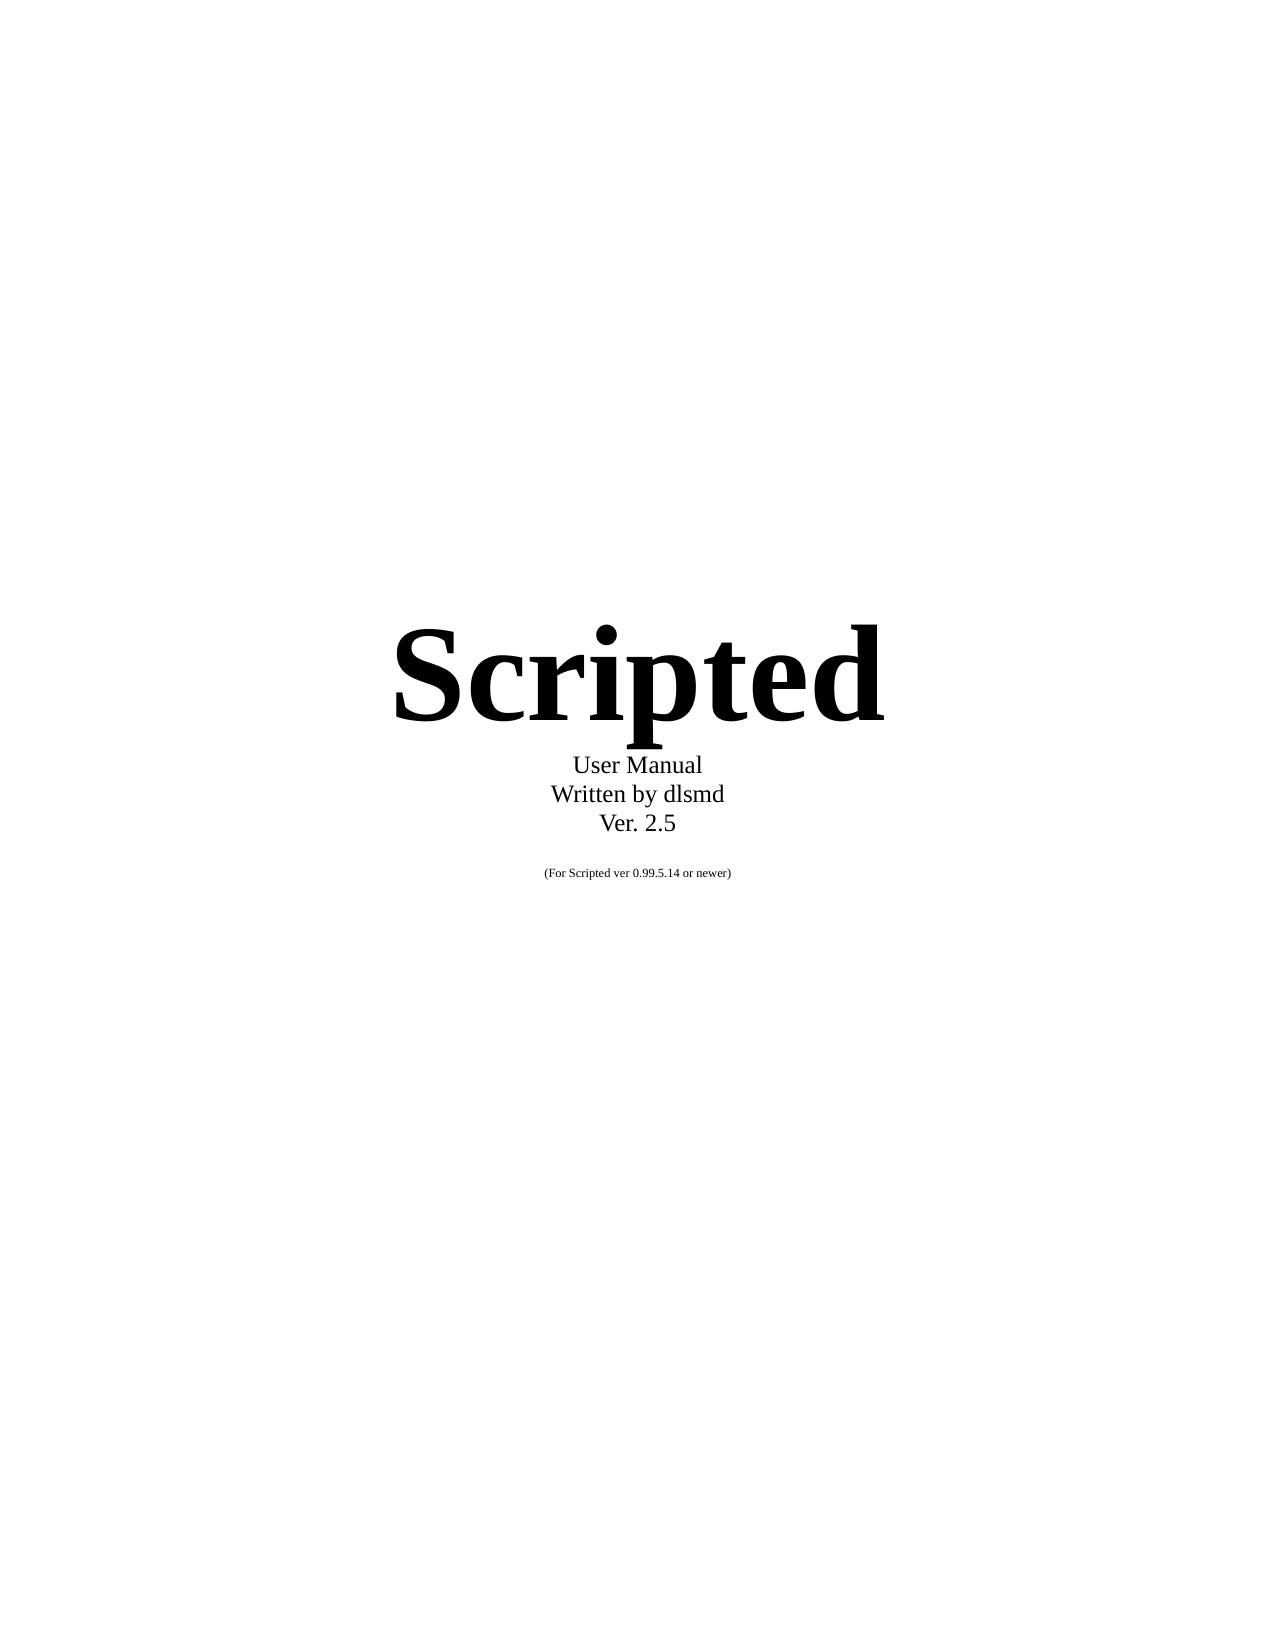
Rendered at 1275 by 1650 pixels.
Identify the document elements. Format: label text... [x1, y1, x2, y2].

text (For Scripted ver 0.99.5.14 or newer) [118, 866, 1157, 880]
text User Manual [118, 751, 1157, 779]
text Scripted [118, 592, 1157, 751]
text Ver. 2.5 [118, 808, 1157, 837]
text Written by dlsmd [118, 779, 1157, 808]
